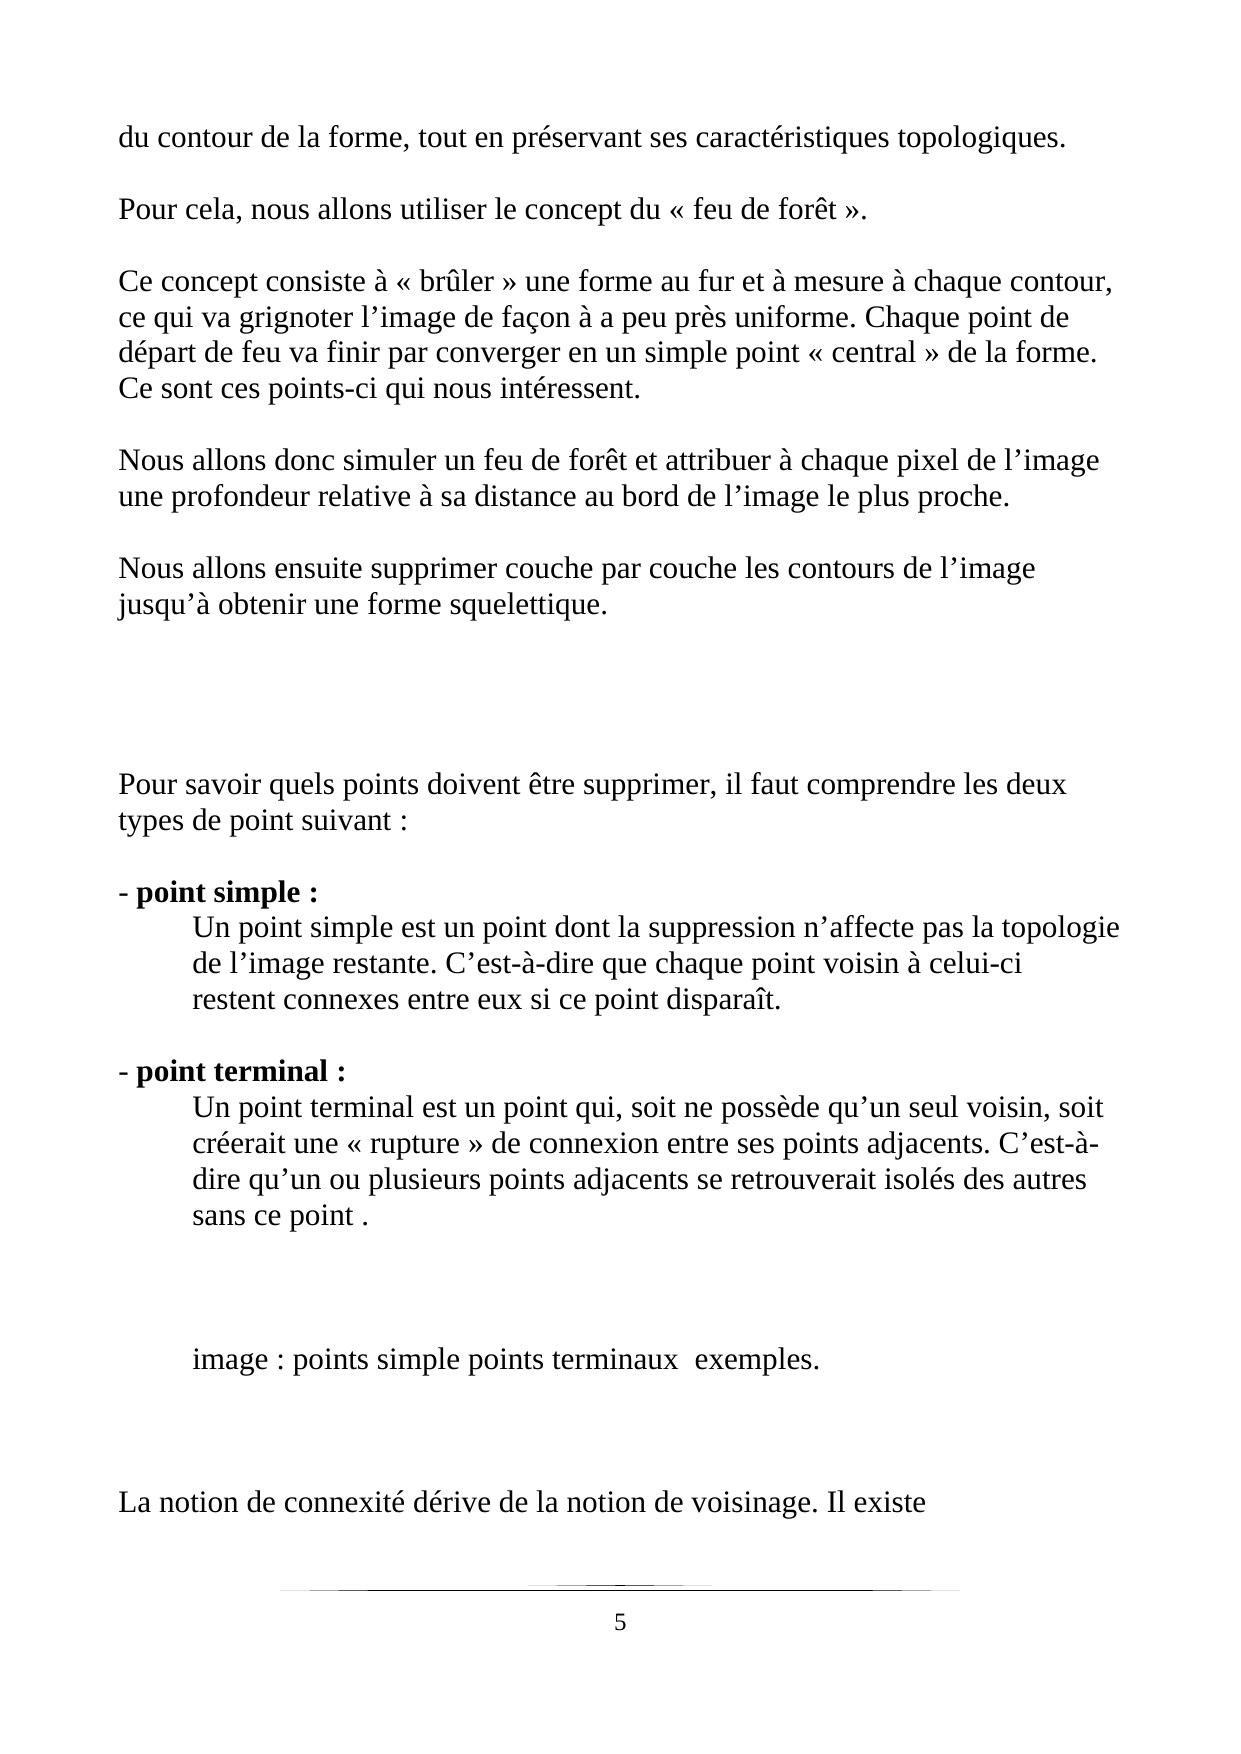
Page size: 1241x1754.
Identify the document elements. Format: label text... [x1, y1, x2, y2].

text La notion de connexité dérive de la notion de voisinage. Il existe [118, 1484, 1122, 1520]
text du contour de la forme, tout en préservant ses caractéristiques topologiques. [118, 118, 1122, 154]
text - point terminal : [118, 1052, 1122, 1088]
text Un point terminal est un point qui, soit ne possède qu’un seul voisin, soit créerait une « rupture » de connexion entre ses points adjacents. C’est-à- dire qu’un ou plusieurs points adjacents se retrouverait isolés des autres sans ce point . [118, 1088, 1122, 1232]
text Pour savoir quels points doivent être supprimer, il faut comprendre les deux types de point suivant : [118, 765, 1122, 837]
text Un point simple est un point dont la suppression n’affecte pas la topologie de l’image restante. C’est-à-dire que chaque point voisin à celui-ci restent connexes entre eux si ce point disparaît. [118, 909, 1122, 1017]
text Pour cela, nous allons utiliser le concept du « feu de forêt ». Ce concept consiste à « brûler » une forme au fur et à mesure à chaque contour, ce qui va grignoter l’image de façon à a peu près uniforme. Chaque point de départ de feu va finir par converger en un simple point « central » de la forme. Ce sont ces points-ci qui nous intéressent. [118, 190, 1122, 406]
text - point simple : [118, 873, 1122, 909]
text Nous allons donc simuler un feu de forêt et attribuer à chaque pixel de l’image une profondeur relative à sa distance au bord de l’image le plus proche. [118, 442, 1122, 513]
text image : points simple points terminaux exemples. [118, 1340, 1122, 1376]
text Nous allons ensuite supprimer couche par couche les contours de l’image jusqu’à obtenir une forme squelettique. [118, 549, 1122, 621]
